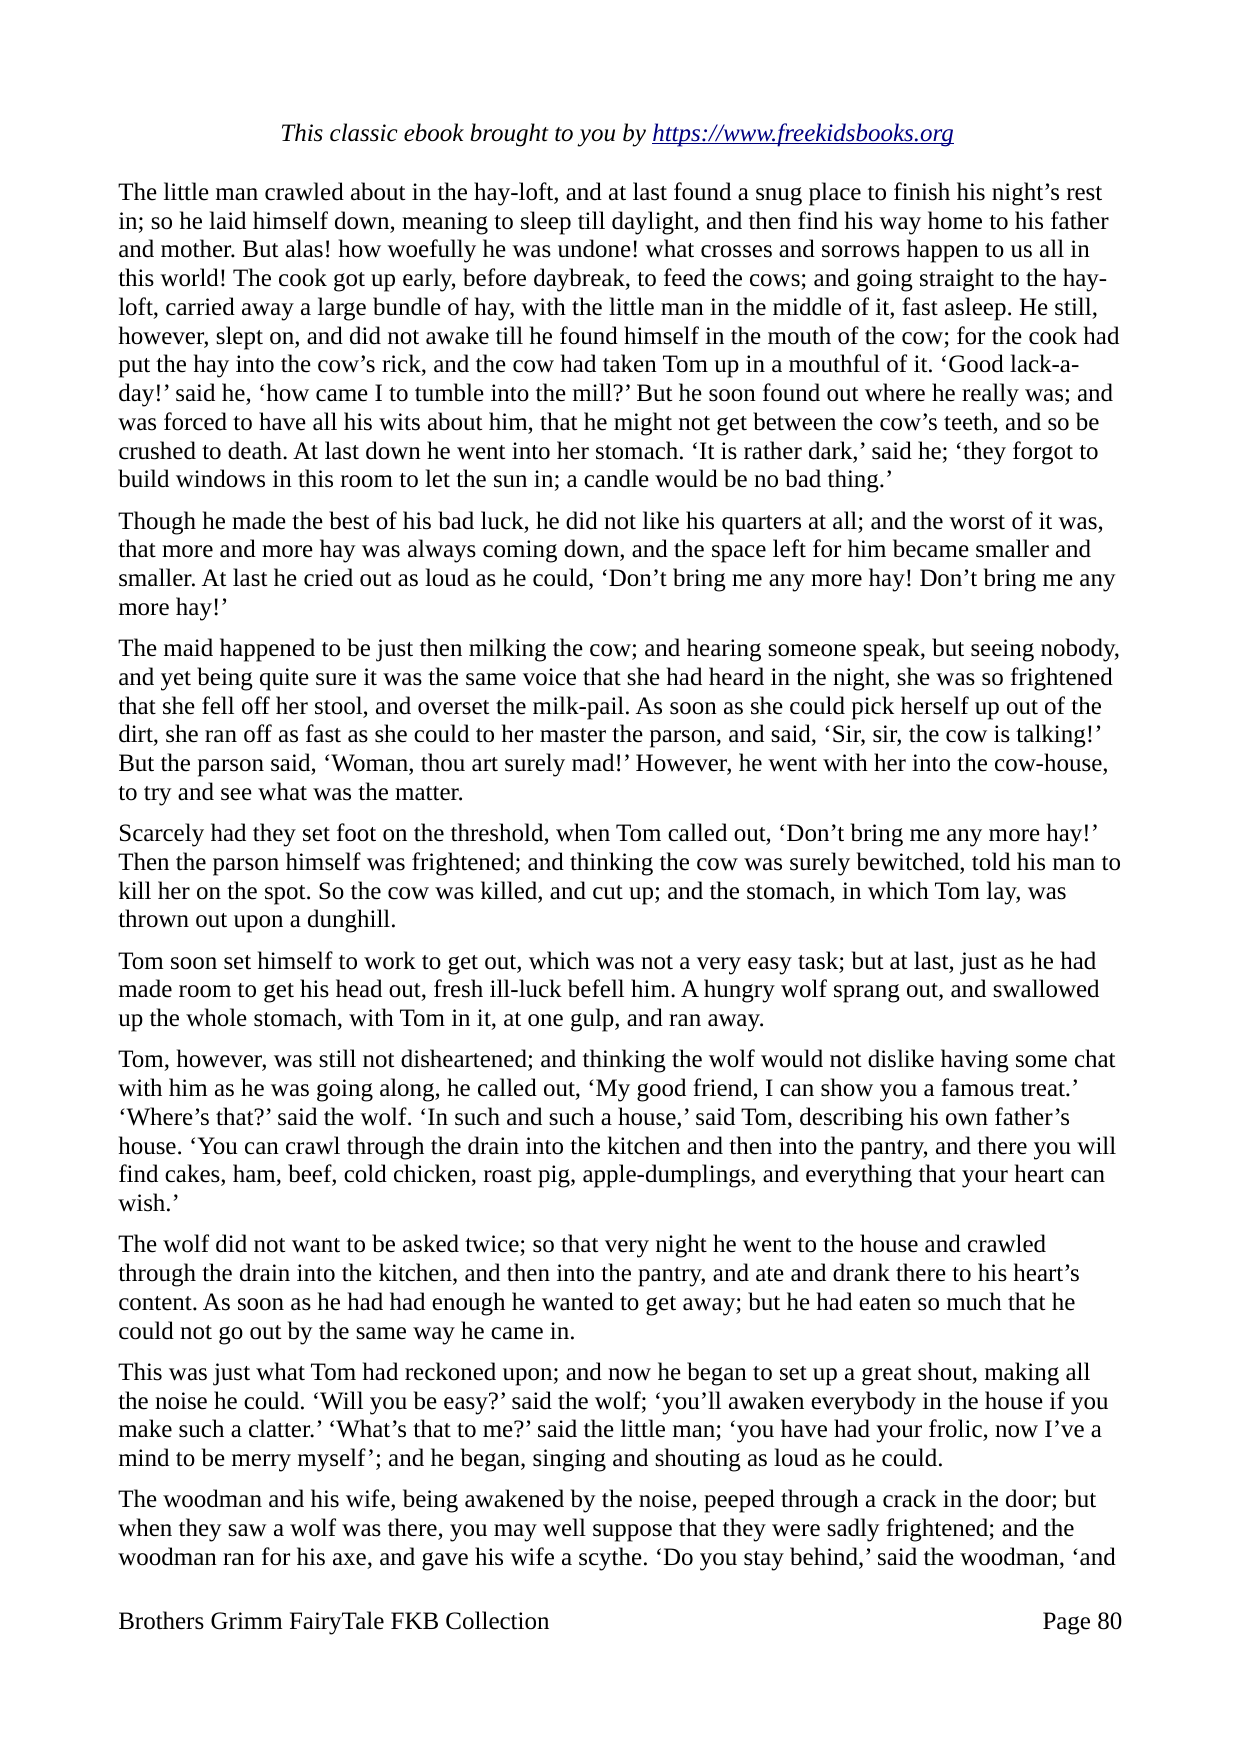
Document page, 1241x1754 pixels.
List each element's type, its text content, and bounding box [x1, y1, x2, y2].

text The maid happened to be just then milking the cow; and hearing someone speak, but seeing nobody, and yet being quite sure it was the same voice that she had heard in the night, she was so frightened that she fell off her stool, and overset the milk-pail. As soon as she could pick herself up out of the dirt, she ran off as fast as she could to her master the parson, and said, ‘Sir, sir, the cow is talking!’ But the parson said, ‘Woman, thou art surely mad!’ However, he went with her into the cow-house, to try and see what was the matter. [118, 633, 1122, 806]
text This was just what Tom had reckoned upon; and now he began to set up a great shout, making all the noise he could. ‘Will you be easy?’ said the wolf; ‘you’ll awaken everybody in the house if you make such a clatter.’ ‘What’s that to me?’ said the little man; ‘you have had your frolic, now I’ve a mind to be merry myself’; and he began, singing and shouting as loud as he could. [118, 1357, 1122, 1472]
text Scarcely had they set foot on the threshold, when Tom called out, ‘Don’t bring me any more hay!’ Then the parson himself was frightened; and thinking the cow was surely bewitched, told his man to kill her on the spot. So the cow was killed, and cut up; and the stomach, in which Tom lay, was thrown out upon a dunghill. [118, 818, 1122, 933]
text Tom soon set himself to work to get out, which was not a very easy task; but at last, just as he had made room to get his head out, fresh ill-luck befell him. A hungry wolf sprang out, and swallowed up the whole stomach, with Tom in it, at one gulp, and ran away. [118, 946, 1122, 1032]
text Though he made the best of his bad luck, he did not like his quarters at all; and the worst of it was, that more and more hay was always coming down, and the space left for him became smaller and smaller. At last he cried out as loud as he could, ‘Don’t bring me any more hay! Don’t bring me any more hay!’ [118, 506, 1122, 621]
text The woodman and his wife, being awakened by the noise, peeped through a crack in the door; but when they saw a wolf was there, you may well suppose that they were sadly frightened; and the woodman ran for his axe, and gave his wife a scythe. ‘Do you stay behind,’ said the woodman, ‘and [118, 1484, 1122, 1571]
text The little man crawled about in the hay-loft, and at last found a snug place to finish his night’s rest in; so he laid himself down, meaning to sleep till daylight, and then find his way home to his father and mother. But alas! how woefully he was undone! what crosses and sorrows happen to us all in this world! The cook got up early, before daybreak, to feed the cows; and going straight to the hay-loft, carried away a large bundle of hay, with the little man in the middle of it, fast asleep. He still, however, slept on, and did not awake till he found himself in the mouth of the cow; for the cook had put the hay into the cow’s rick, and the cow had taken Tom up in a mouthful of it. ‘Good lack-a-day!’ said he, ‘how came I to tumble into the mill?’ But he soon found out where he really was; and was forced to have all his wits about him, that he might not get between the cow’s teeth, and so be crushed to death. At last down he went into her stomach. ‘It is rather dark,’ said he; ‘they forgot to build windows in this room to let the sun in; a candle would be no bad thing.’ [118, 177, 1122, 493]
text Tom, however, was still not disheartened; and thinking the wolf would not dislike having some chat with him as he was going along, he called out, ‘My good friend, I can show you a famous treat.’ ‘Where’s that?’ said the wolf. ‘In such and such a house,’ said Tom, describing his own father’s house. ‘You can crawl through the drain into the kitchen and then into the pantry, and there you will find cakes, ham, beef, cold chicken, roast pig, apple-dumplings, and everything that your heart can wish.’ [118, 1044, 1122, 1217]
text The wolf did not want to be asked twice; so that very night he went to the house and crawled through the drain into the kitchen, and then into the pantry, and ate and drank there to his heart’s content. As soon as he had had enough he wanted to get away; but he had eaten so much that he could not go out by the same way he came in. [118, 1229, 1122, 1344]
